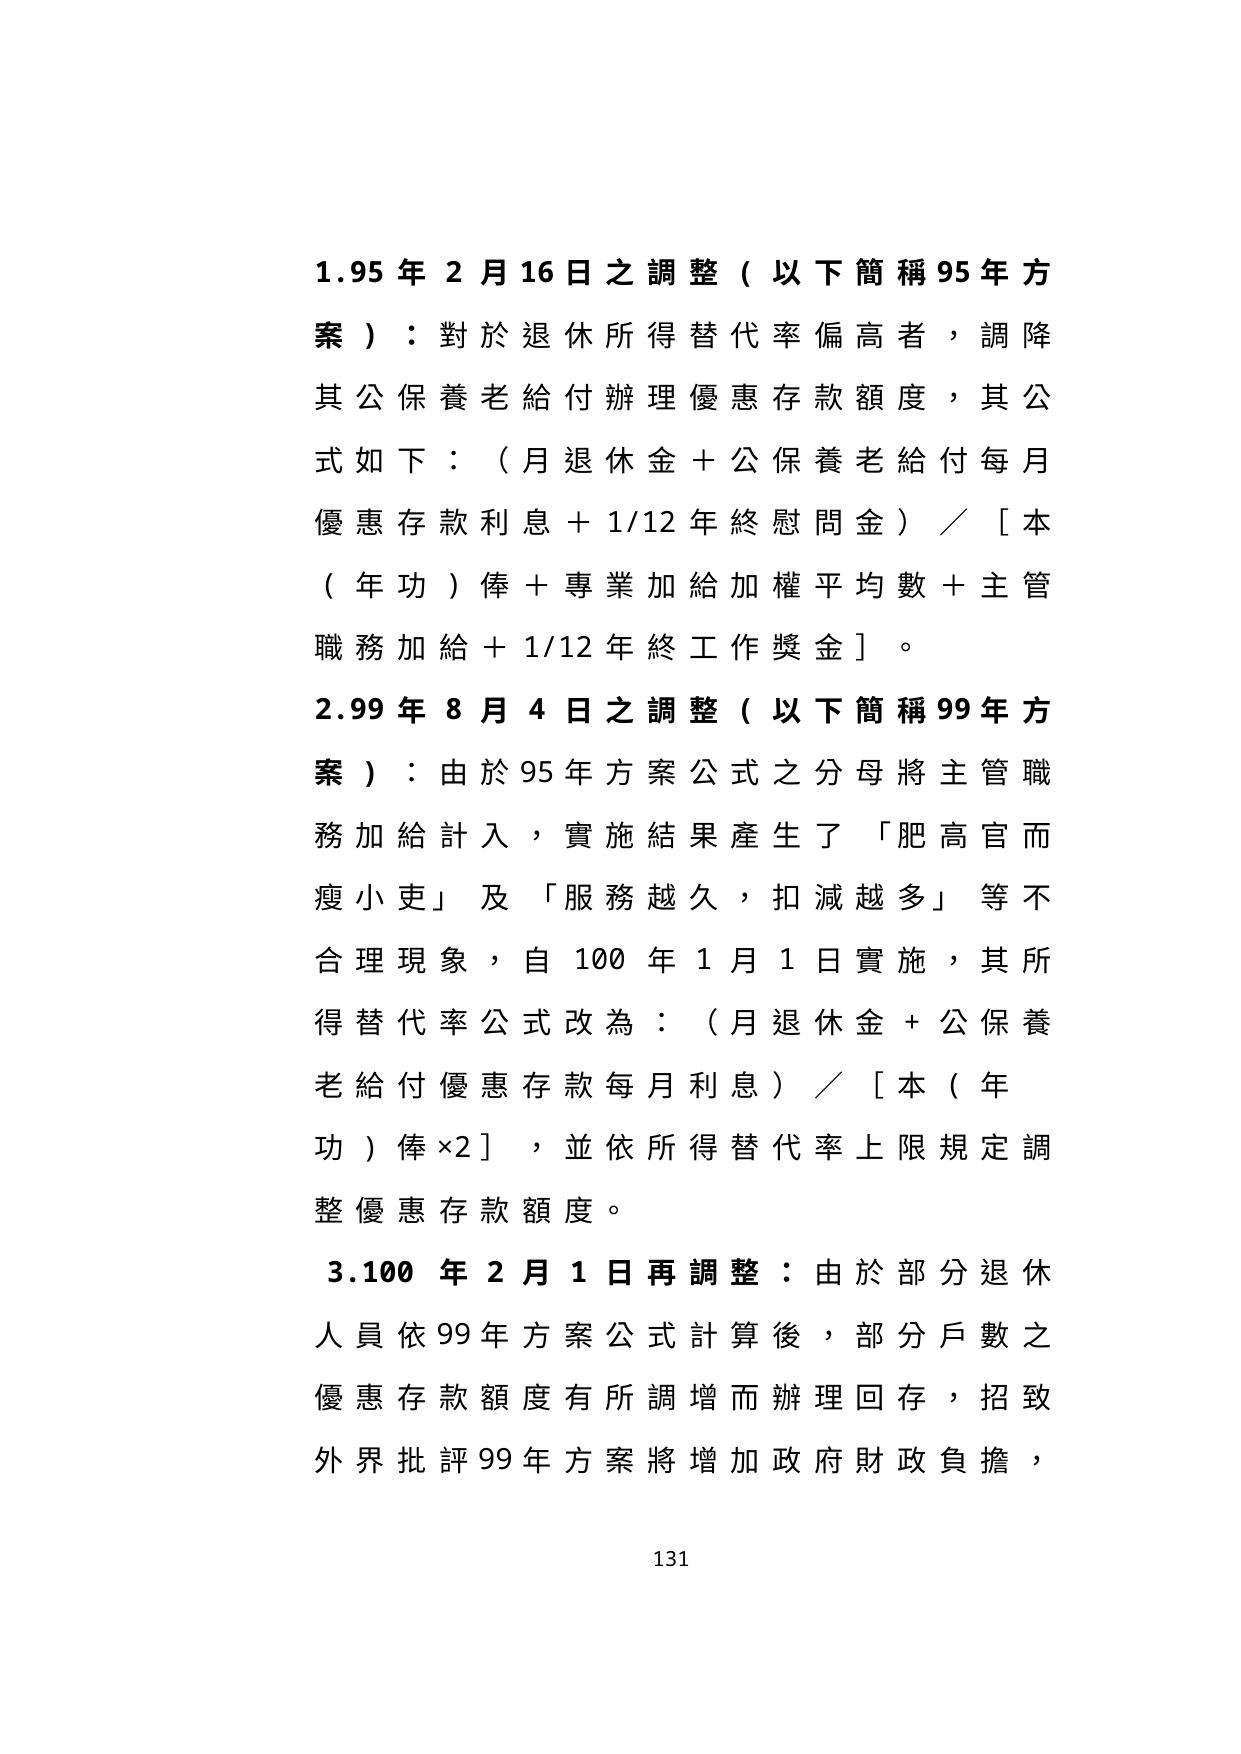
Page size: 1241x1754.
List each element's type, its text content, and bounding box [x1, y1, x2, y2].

text 2.99年8月4日之調整(以下簡稱99年方案)：由於95年方案公式之分母將主管職務加給計入，實施結果產生了「肥高官而瘦小吏」及「服務越久，扣減越多」等不合理現象，自100年1月1日實施，其所得替代率公式改為：（月退休金+公保養老給付優惠存款每月利息）／［本(年功)俸×2］，並依所得替代率上限規定調整優惠存款額度。 [271, 667, 1058, 1229]
text 1.95年2月16日之調整(以下簡稱95年方案)：對於退休所得替代率偏高者，調降其公保養老給付辦理優惠存款額度，其公式如下：（月退休金＋公保養老給付每月優惠存款利息＋1/12年終慰問金）／［本(年功)俸＋專業加給加權平均數＋主管職務加給＋1/12年終工作獎金］。 [271, 229, 1058, 667]
text 3.100年2月1日再調整：由於部分退休人員依99年方案公式計算後，部分戶數之優惠存款額度有所調增而辦理回存，招致外界批評99年方案將增加政府財政負擔， [271, 1229, 1058, 1479]
